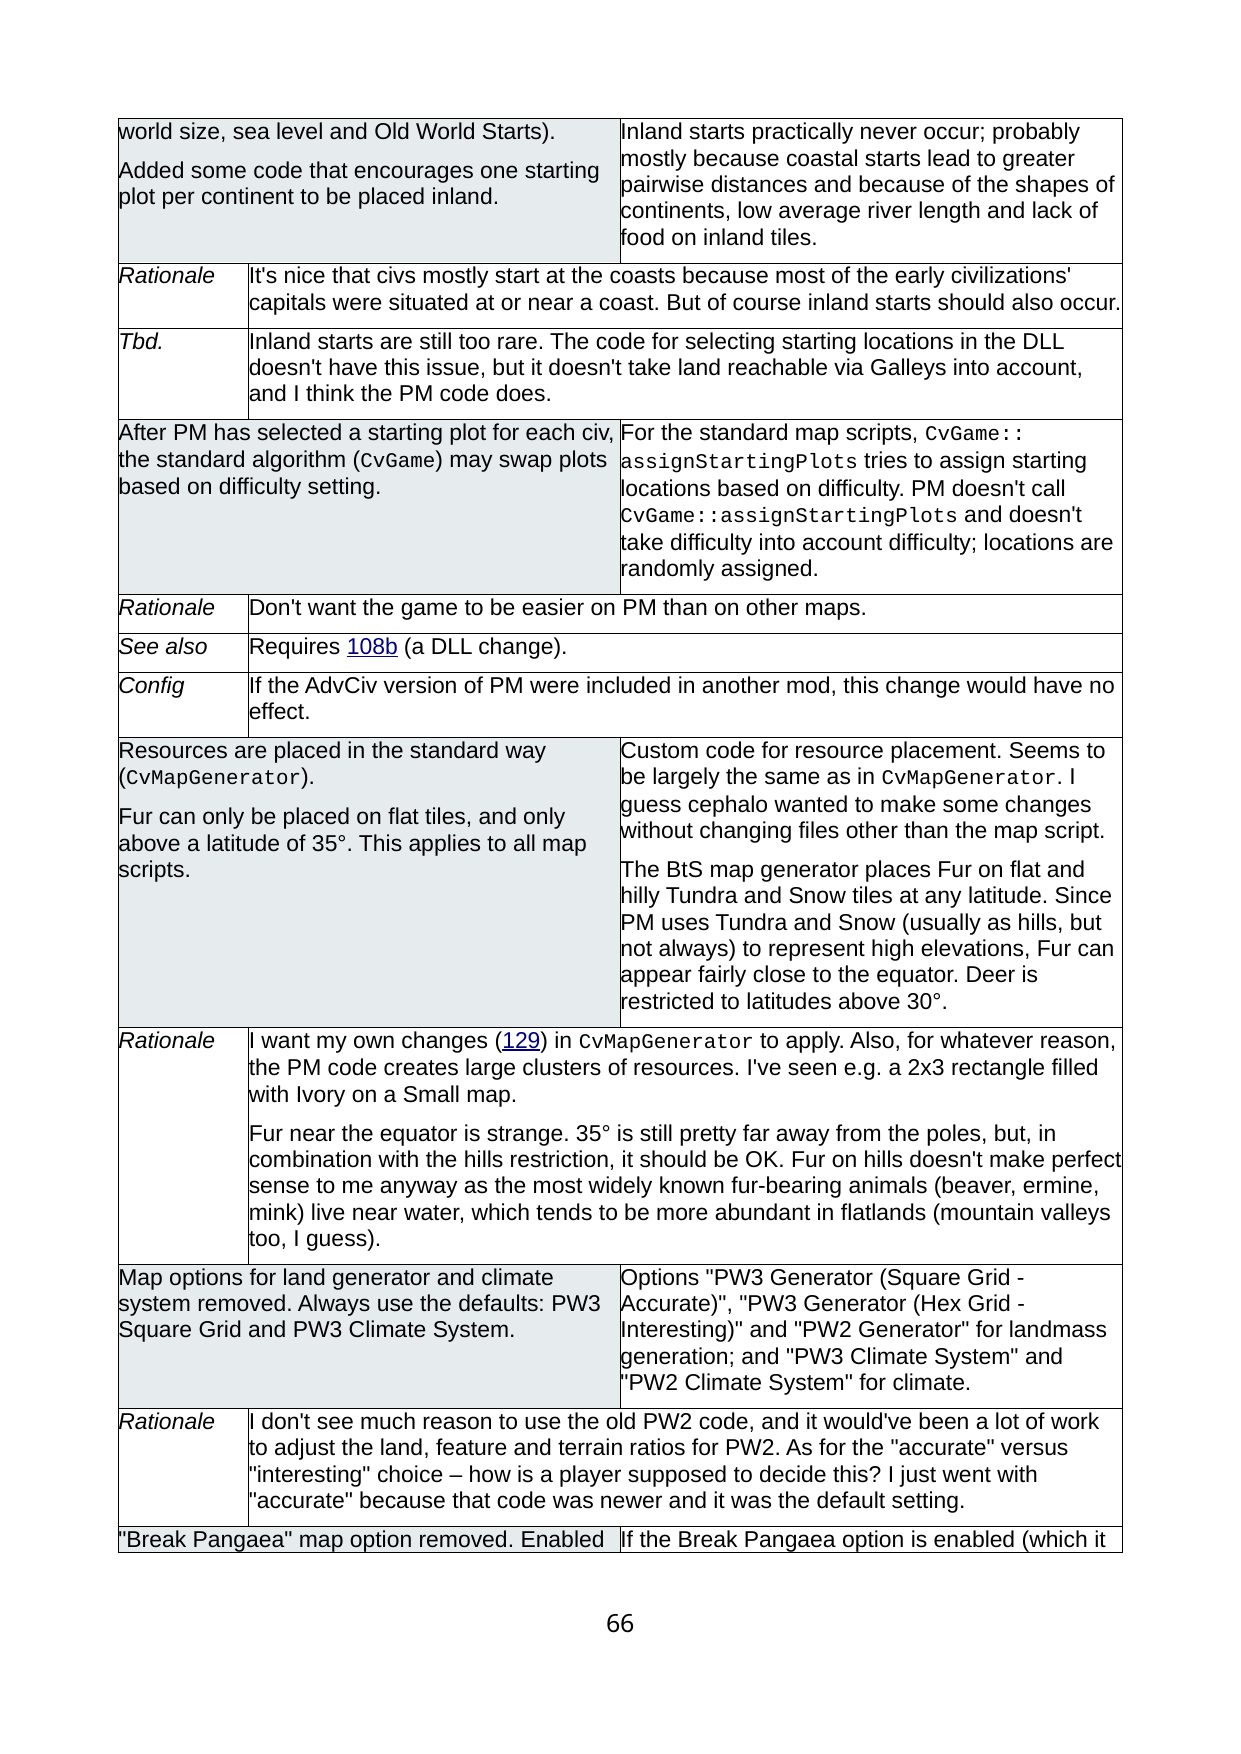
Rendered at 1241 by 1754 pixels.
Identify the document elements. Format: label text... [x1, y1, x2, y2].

table_cell Rationale [119, 1409, 248, 1526]
table_cell After PM has selected a starting plot for each civ, the standard algorithm (CvGame) may swap plots based on difficulty setting. [119, 420, 620, 594]
table_cell Custom code for resource placement. Seems to be largely the same as in CvMapGenerator. I guess cephalo wanted to make some changes without changing files other than the map script. The BtS map generator places Fur on flat and hilly Tundra and Snow tiles at any latitude. Since PM uses Tundra and Snow (usually as hills, but not always) to represent high elevations, Fur can appear fairly close to the equator. Deer is restricted to latitudes above 30°. [621, 738, 1122, 1027]
table_cell Inland starts are still too rare. The code for selecting starting locations in the DLL doesn't have this issue, but it doesn't take land reachable via Galleys into account, and I think the PM code does. [249, 329, 1122, 419]
table_cell Config [119, 673, 248, 737]
table_cell For the standard map scripts, CvGame:: assignStartingPlots tries to assign starting locations based on difficulty. PM doesn't call CvGame::assignStartingPlots and doesn't take difficulty into account difficulty; locations are randomly assigned. [621, 420, 1122, 594]
table_cell Map options for land generator and climate system removed. Always use the defaults: PW3 Square Grid and PW3 Climate System. [119, 1265, 620, 1408]
table_cell world size, sea level and Old World Starts). Added some code that encourages one starting plot per continent to be placed inland. [119, 119, 620, 262]
table_cell Don't want the game to be easier on PM than on other maps. [249, 595, 1122, 633]
table_cell Rationale [119, 595, 248, 633]
table_cell Inland starts practically never occur; probably mostly because coastal starts lead to greater pairwise distances and because of the shapes of continents, low average river length and lack of food on inland tiles. [621, 119, 1122, 262]
table_cell Requires 108b (a DLL change). [249, 634, 1122, 672]
table_cell Tbd. [119, 329, 248, 419]
table_cell Rationale [119, 264, 248, 328]
table_cell I don't see much reason to use the old PW2 code, and it would've been a lot of work to adjust the land, feature and terrain ratios for PW2. As for the "accurate" versus "interesting" choice – how is a player supposed to decide this? I just went with "accurate" because that code was newer and it was the default setting. [249, 1409, 1122, 1526]
table_cell See also [119, 634, 248, 672]
table_cell Resources are placed in the standard way (CvMapGenerator). Fur can only be placed on flat tiles, and only above a latitude of 35°. This applies to all map scripts. [119, 738, 620, 1027]
table_cell Rationale [119, 1028, 248, 1264]
table_cell It's nice that civs mostly start at the coasts because most of the early civilizations' capitals were situated at or near a coast. But of course inland starts should also occur. [249, 264, 1122, 328]
table_cell If the Break Pangaea option is enabled (which it [621, 1527, 1122, 1552]
table_cell Options "PW3 Generator (Square Grid - Accurate)", "PW3 Generator (Hex Grid - Interesting)" and "PW2 Generator" for landmass generation; and "PW3 Climate System" and "PW2 Climate System" for climate. [621, 1265, 1122, 1408]
table_cell "Break Pangaea" map option removed. Enabled [119, 1527, 620, 1552]
table_cell If the AdvCiv version of PM were included in another mod, this change would have no effect. [249, 673, 1122, 737]
table_cell I want my own changes (129) in CvMapGenerator to apply. Also, for whatever reason, the PM code creates large clusters of resources. I've seen e.g. a 2x3 rectangle filled with Ivory on a Small map. Fur near the equator is strange. 35° is still pretty far away from the poles, but, in combination with the hills restriction, it should be OK. Fur on hills doesn't make perfect sense to me anyway as the most widely known fur-bearing animals (beaver, ermine, mink) live near water, which tends to be more abundant in flatlands (mountain valleys too, I guess). [249, 1028, 1122, 1264]
